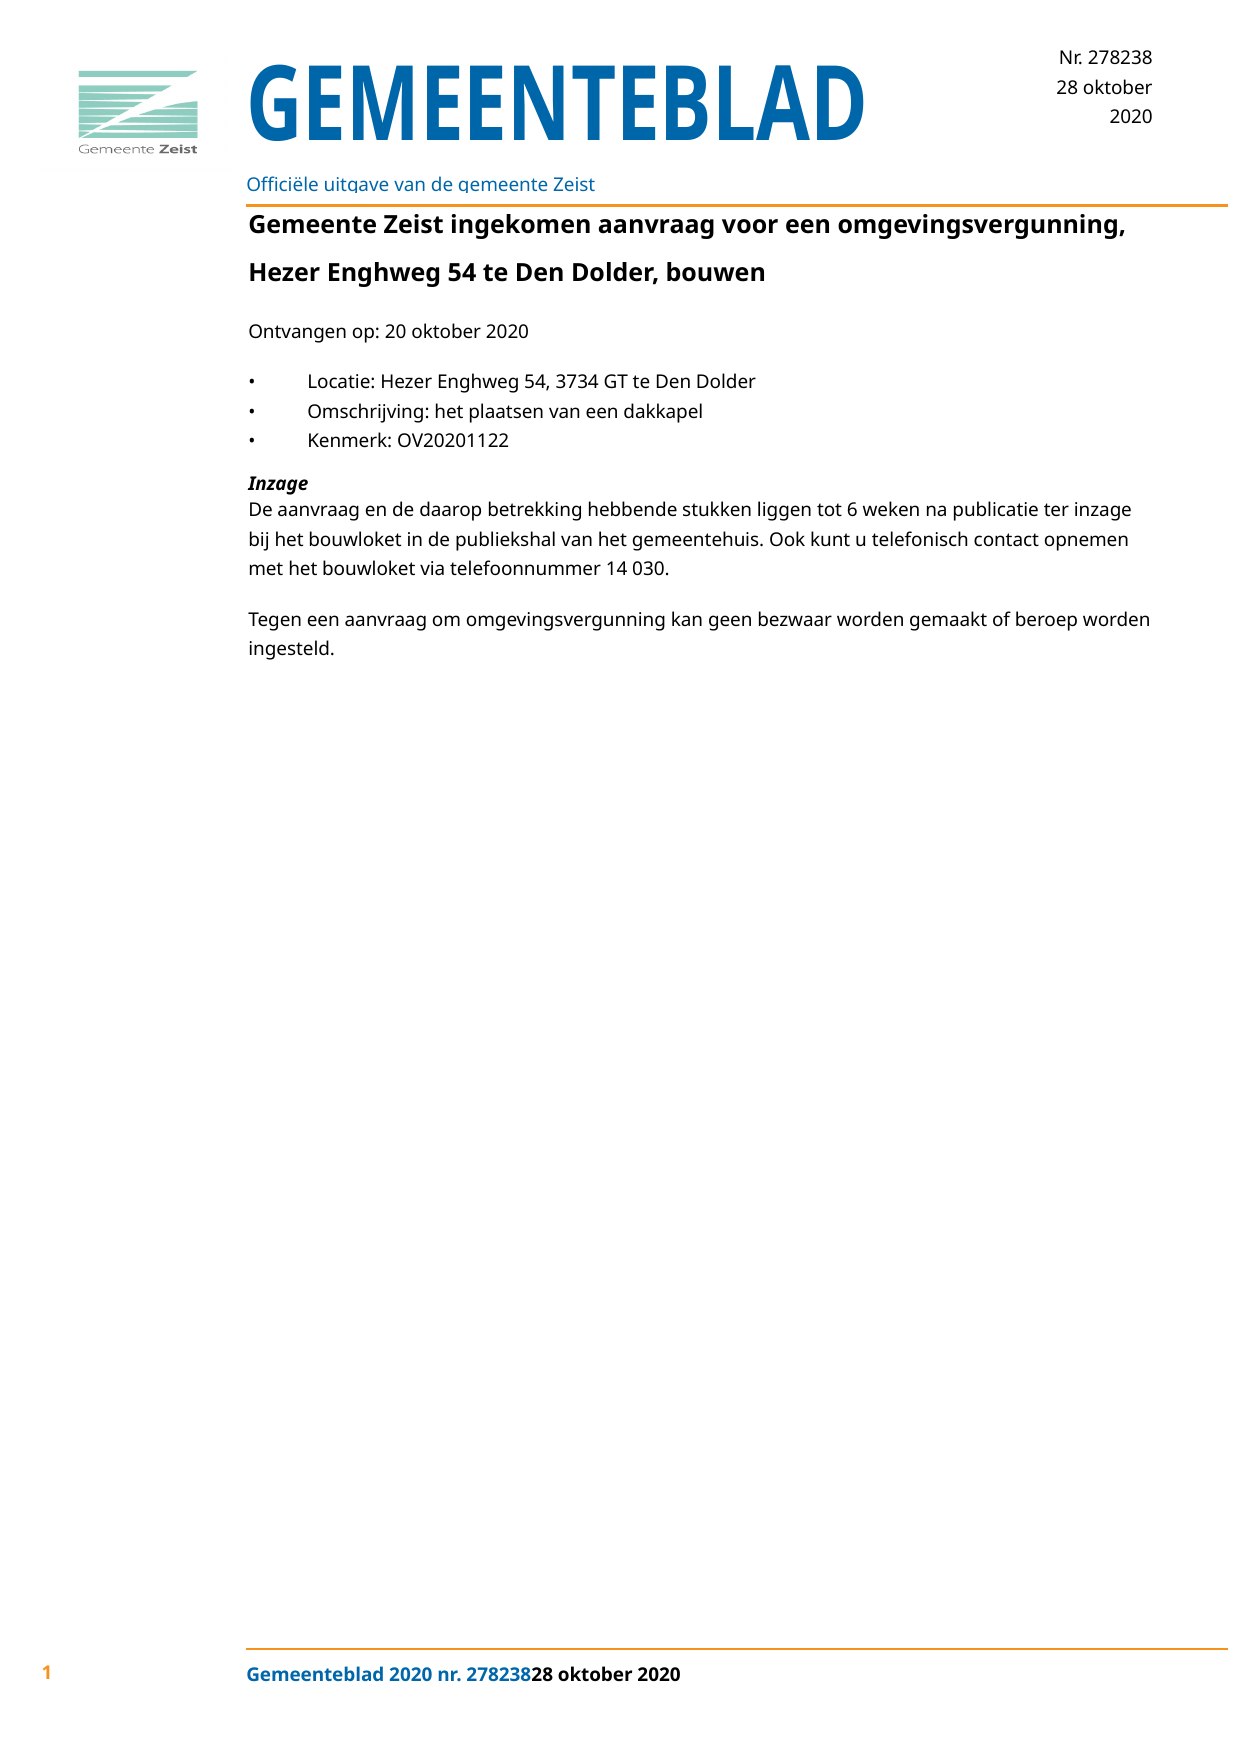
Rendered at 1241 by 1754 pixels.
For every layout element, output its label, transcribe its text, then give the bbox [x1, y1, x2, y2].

text Inzage [248, 471, 1152, 496]
list Omschrijving: het plaatsen van een dakkapel [248, 398, 1152, 424]
text De aanvraag en de daarop betrekking hebbende stukken liggen tot 6 weken na publicatie ter inzage bij het bouwloket in de publiekshal van het gemeentehuis. Ook kunt u telefonisch contact opnemen met het bouwloket via telefoonnummer 14 030. [248, 496, 1152, 581]
text Gemeente Zeist ingekomen aanvraag voor een omgevingsvergunning, Hezer Enghweg 54 te Den Dolder, bouwen [248, 207, 1152, 288]
list Locatie: Hezer Enghweg 54, 3734 GT te Den Dolder [248, 368, 1152, 394]
picture [41, 47, 231, 172]
list Kenmerk: OV20201122 [248, 427, 1152, 453]
text Ontvangen op: 20 oktober 2020 [248, 318, 1152, 344]
text Tegen een aanvraag om omgevingsvergunning kan geen bezwaar worden gemaakt of beroep worden ingesteld. [248, 606, 1152, 661]
